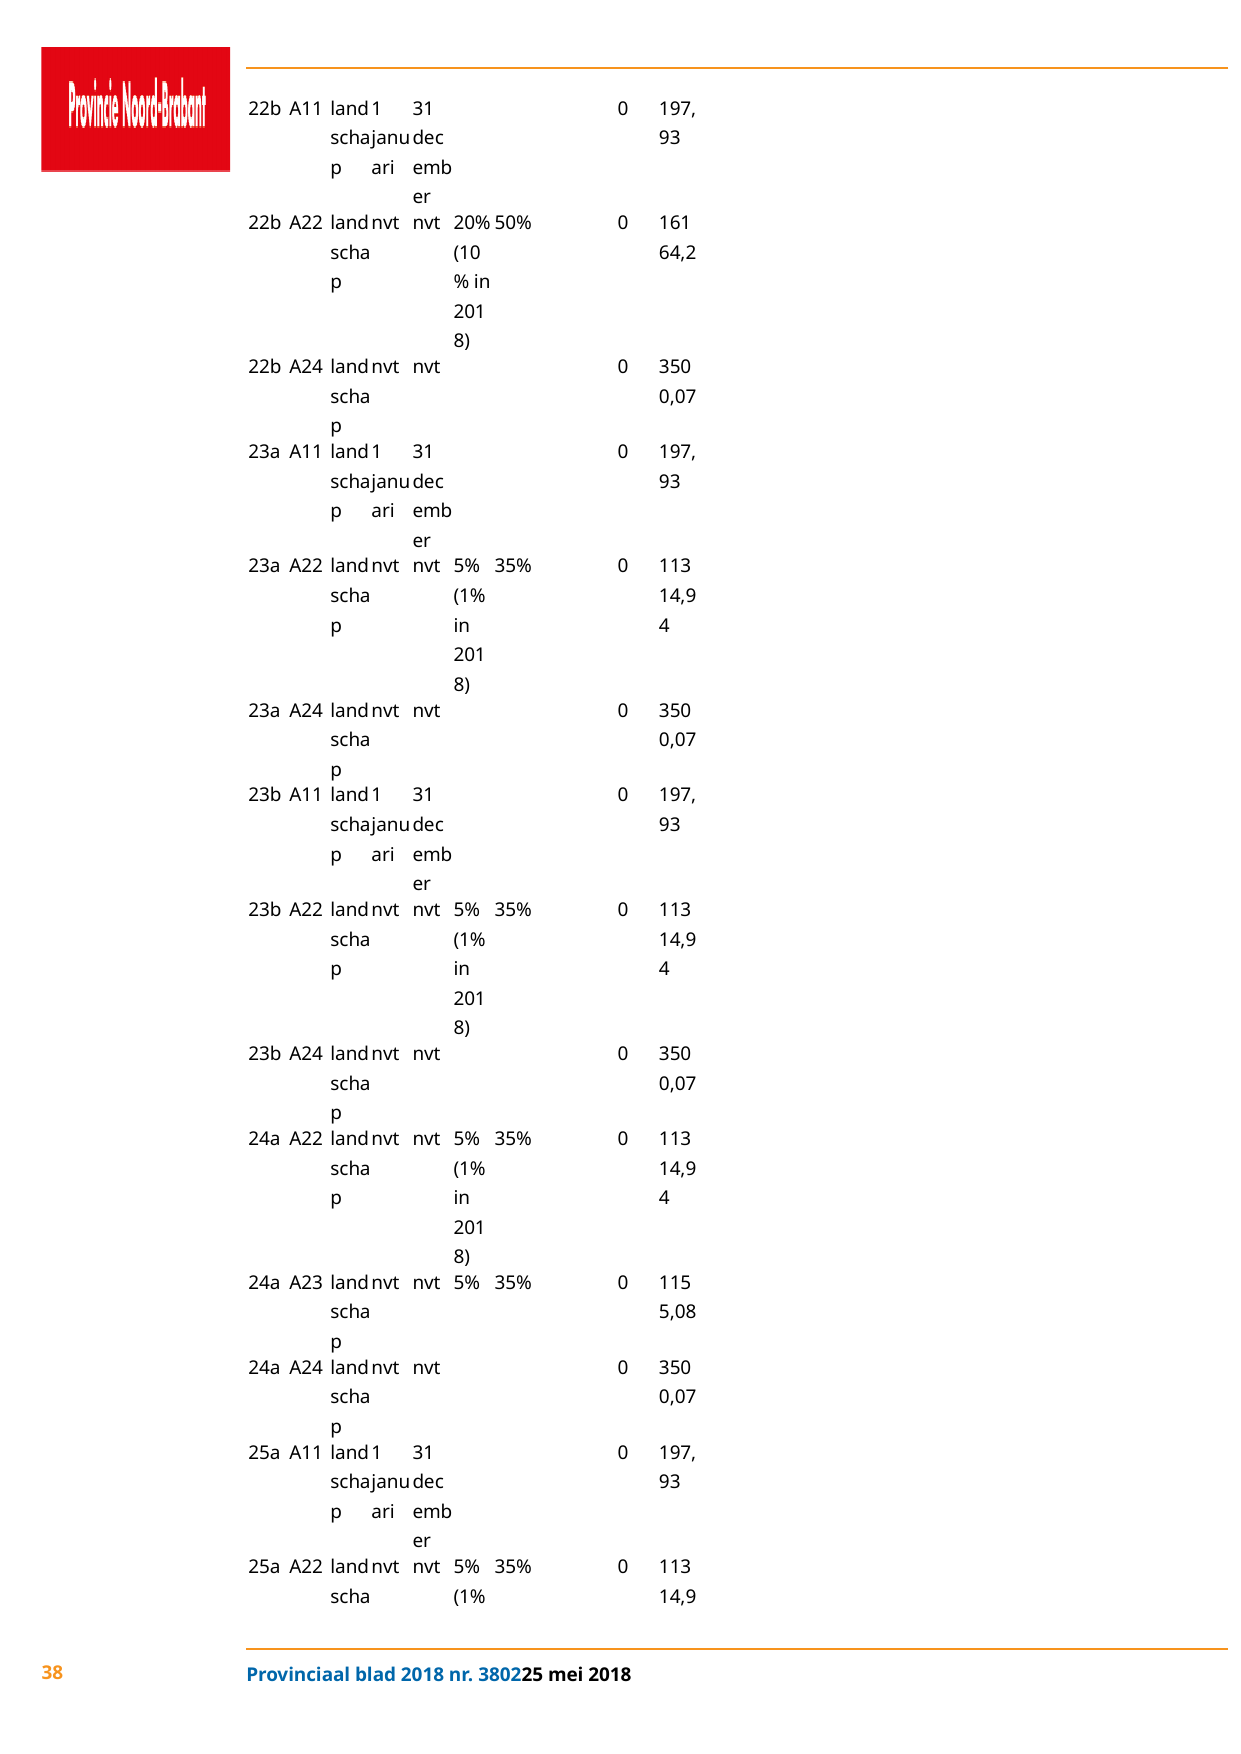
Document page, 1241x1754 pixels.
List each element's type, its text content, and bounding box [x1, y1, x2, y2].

table_cell 0 [618, 896, 659, 1040]
table_cell [453, 782, 494, 896]
table_cell [535, 1040, 576, 1125]
table_cell A24 [289, 353, 330, 438]
table_cell nvt [371, 697, 412, 782]
table_cell 0 [618, 438, 659, 553]
table_cell 35% [494, 553, 535, 697]
table_cell 35% [494, 1125, 535, 1269]
table_cell 23b [248, 1040, 289, 1125]
table_cell [453, 1354, 494, 1439]
table_cell [494, 438, 535, 553]
table_cell landschap [330, 697, 371, 782]
table_cell 23a [248, 438, 289, 553]
table_cell 22b [248, 95, 289, 209]
table_cell [576, 1269, 617, 1354]
table_cell landschap [330, 553, 371, 697]
table_cell 0 [618, 1439, 659, 1553]
table_cell 0 [618, 353, 659, 438]
table_cell 0 [618, 1354, 659, 1439]
table_cell landschap [330, 1125, 371, 1269]
table_cell A11 [289, 782, 330, 896]
table_cell 25a [248, 1439, 289, 1553]
table_cell nvt [412, 1554, 453, 1609]
picture [41, 47, 231, 172]
table_cell 0 [618, 209, 659, 353]
table_cell [453, 438, 494, 553]
table_cell A22 [289, 553, 330, 697]
table_cell landschap [330, 1354, 371, 1439]
table_cell nvt [412, 1354, 453, 1439]
table_cell nvt [371, 1040, 412, 1125]
table_cell 16164,2 [659, 209, 700, 353]
table_cell nvt [371, 1125, 412, 1269]
table_cell 25a [248, 1554, 289, 1609]
table_cell [535, 1125, 576, 1269]
table_cell nvt [371, 209, 412, 353]
table_cell 11314,94 [659, 553, 700, 697]
table_cell [576, 353, 617, 438]
table_cell A11 [289, 438, 330, 553]
table_cell [535, 782, 576, 896]
table_cell [535, 896, 576, 1040]
table_cell nvt [371, 553, 412, 697]
table_cell [576, 1040, 617, 1125]
table_cell [494, 1040, 535, 1125]
table_cell 197,93 [659, 95, 700, 209]
table_cell 1 januari [371, 438, 412, 553]
table_cell 5% (1% in 2018) [453, 896, 494, 1040]
table_cell [494, 1439, 535, 1553]
table_cell [453, 95, 494, 209]
table_cell 11314,94 [659, 896, 700, 1040]
table_cell nvt [412, 896, 453, 1040]
table_cell landschap [330, 1439, 371, 1553]
table_cell 5% (1% in 2018) [453, 553, 494, 697]
table_cell [576, 1125, 617, 1269]
table_cell [576, 1354, 617, 1439]
table_cell 0 [618, 1269, 659, 1354]
table_cell 23a [248, 553, 289, 697]
table_cell 22b [248, 209, 289, 353]
table_cell nvt [412, 553, 453, 697]
table_cell 31 december [412, 438, 453, 553]
table_cell [494, 697, 535, 782]
table_cell landschap [330, 209, 371, 353]
table_cell [535, 1354, 576, 1439]
table_cell nvt [371, 1354, 412, 1439]
table_cell A24 [289, 697, 330, 782]
table_cell 11314,9 [659, 1554, 700, 1609]
table_cell 5% (1% [453, 1554, 494, 1609]
table_cell nvt [412, 1125, 453, 1269]
table_cell A22 [289, 1554, 330, 1609]
table_cell [576, 553, 617, 697]
table_cell landschap [330, 353, 371, 438]
table_cell landschap [330, 1269, 371, 1354]
table_cell A24 [289, 1354, 330, 1439]
table_cell 1155,08 [659, 1269, 700, 1354]
table_cell [494, 353, 535, 438]
table_cell A22 [289, 209, 330, 353]
table_cell landscha [330, 1554, 371, 1609]
table_cell 3500,07 [659, 353, 700, 438]
table_cell 23b [248, 896, 289, 1040]
table_cell [535, 95, 576, 209]
table_cell A22 [289, 1125, 330, 1269]
table_cell [453, 697, 494, 782]
table_cell [535, 553, 576, 697]
table_cell [535, 1554, 576, 1609]
table_cell [576, 1439, 617, 1553]
table_cell nvt [371, 1269, 412, 1354]
table_cell [494, 95, 535, 209]
table_cell 22b [248, 353, 289, 438]
table_cell [535, 353, 576, 438]
table_cell landschap [330, 438, 371, 553]
table_cell A11 [289, 95, 330, 209]
table_cell [576, 782, 617, 896]
table_cell [576, 896, 617, 1040]
table_cell 11314,94 [659, 1125, 700, 1269]
table_cell 23b [248, 782, 289, 896]
table_cell 1 januari [371, 1439, 412, 1553]
table_cell 50% [494, 209, 535, 353]
table_cell [535, 1269, 576, 1354]
table_cell 31 december [412, 782, 453, 896]
table_cell 197,93 [659, 438, 700, 553]
table_cell [453, 1439, 494, 1553]
table_cell 31 december [412, 1439, 453, 1553]
table_cell [494, 782, 535, 896]
table_cell nvt [371, 353, 412, 438]
table_cell landschap [330, 782, 371, 896]
table_cell [576, 209, 617, 353]
table_cell nvt [412, 697, 453, 782]
table_cell nvt [412, 1040, 453, 1125]
table_cell nvt [412, 353, 453, 438]
table_cell nvt [371, 1554, 412, 1609]
table_cell 35% [494, 1269, 535, 1354]
table_cell 197,93 [659, 782, 700, 896]
table_cell 0 [618, 1554, 659, 1609]
table_cell 3500,07 [659, 1040, 700, 1125]
table_cell 1 januari [371, 95, 412, 209]
table_cell 24a [248, 1269, 289, 1354]
table_cell 20% (10% in 2018) [453, 209, 494, 353]
table_cell A22 [289, 896, 330, 1040]
table_cell 3500,07 [659, 1354, 700, 1439]
table_cell 0 [618, 95, 659, 209]
table_cell 35% [494, 1554, 535, 1609]
table_cell [535, 697, 576, 782]
table_cell [535, 209, 576, 353]
table_cell [576, 438, 617, 553]
table_cell [576, 1554, 617, 1609]
table_cell nvt [412, 1269, 453, 1354]
table_cell 0 [618, 697, 659, 782]
table_cell 5% (1% in 2018) [453, 1125, 494, 1269]
table_cell landschap [330, 95, 371, 209]
table_cell landschap [330, 896, 371, 1040]
table_cell 23a [248, 697, 289, 782]
table_cell [494, 1354, 535, 1439]
table_cell [576, 697, 617, 782]
table_cell A24 [289, 1040, 330, 1125]
table_cell [576, 95, 617, 209]
table_cell landschap [330, 1040, 371, 1125]
table_cell A11 [289, 1439, 330, 1553]
table_cell [453, 353, 494, 438]
table_cell 3500,07 [659, 697, 700, 782]
table_cell [535, 438, 576, 553]
table_cell A23 [289, 1269, 330, 1354]
table_cell [453, 1040, 494, 1125]
table_cell 31 december [412, 95, 453, 209]
table_cell 24a [248, 1354, 289, 1439]
table_cell 0 [618, 1040, 659, 1125]
table_cell nvt [371, 896, 412, 1040]
table_cell 0 [618, 553, 659, 697]
table_cell 35% [494, 896, 535, 1040]
table_cell nvt [412, 209, 453, 353]
table_cell [535, 1439, 576, 1553]
table_cell 0 [618, 782, 659, 896]
table_cell 1 januari [371, 782, 412, 896]
table_cell 197,93 [659, 1439, 700, 1553]
table_cell 0 [618, 1125, 659, 1269]
table_cell 5% [453, 1269, 494, 1354]
table_cell 24a [248, 1125, 289, 1269]
